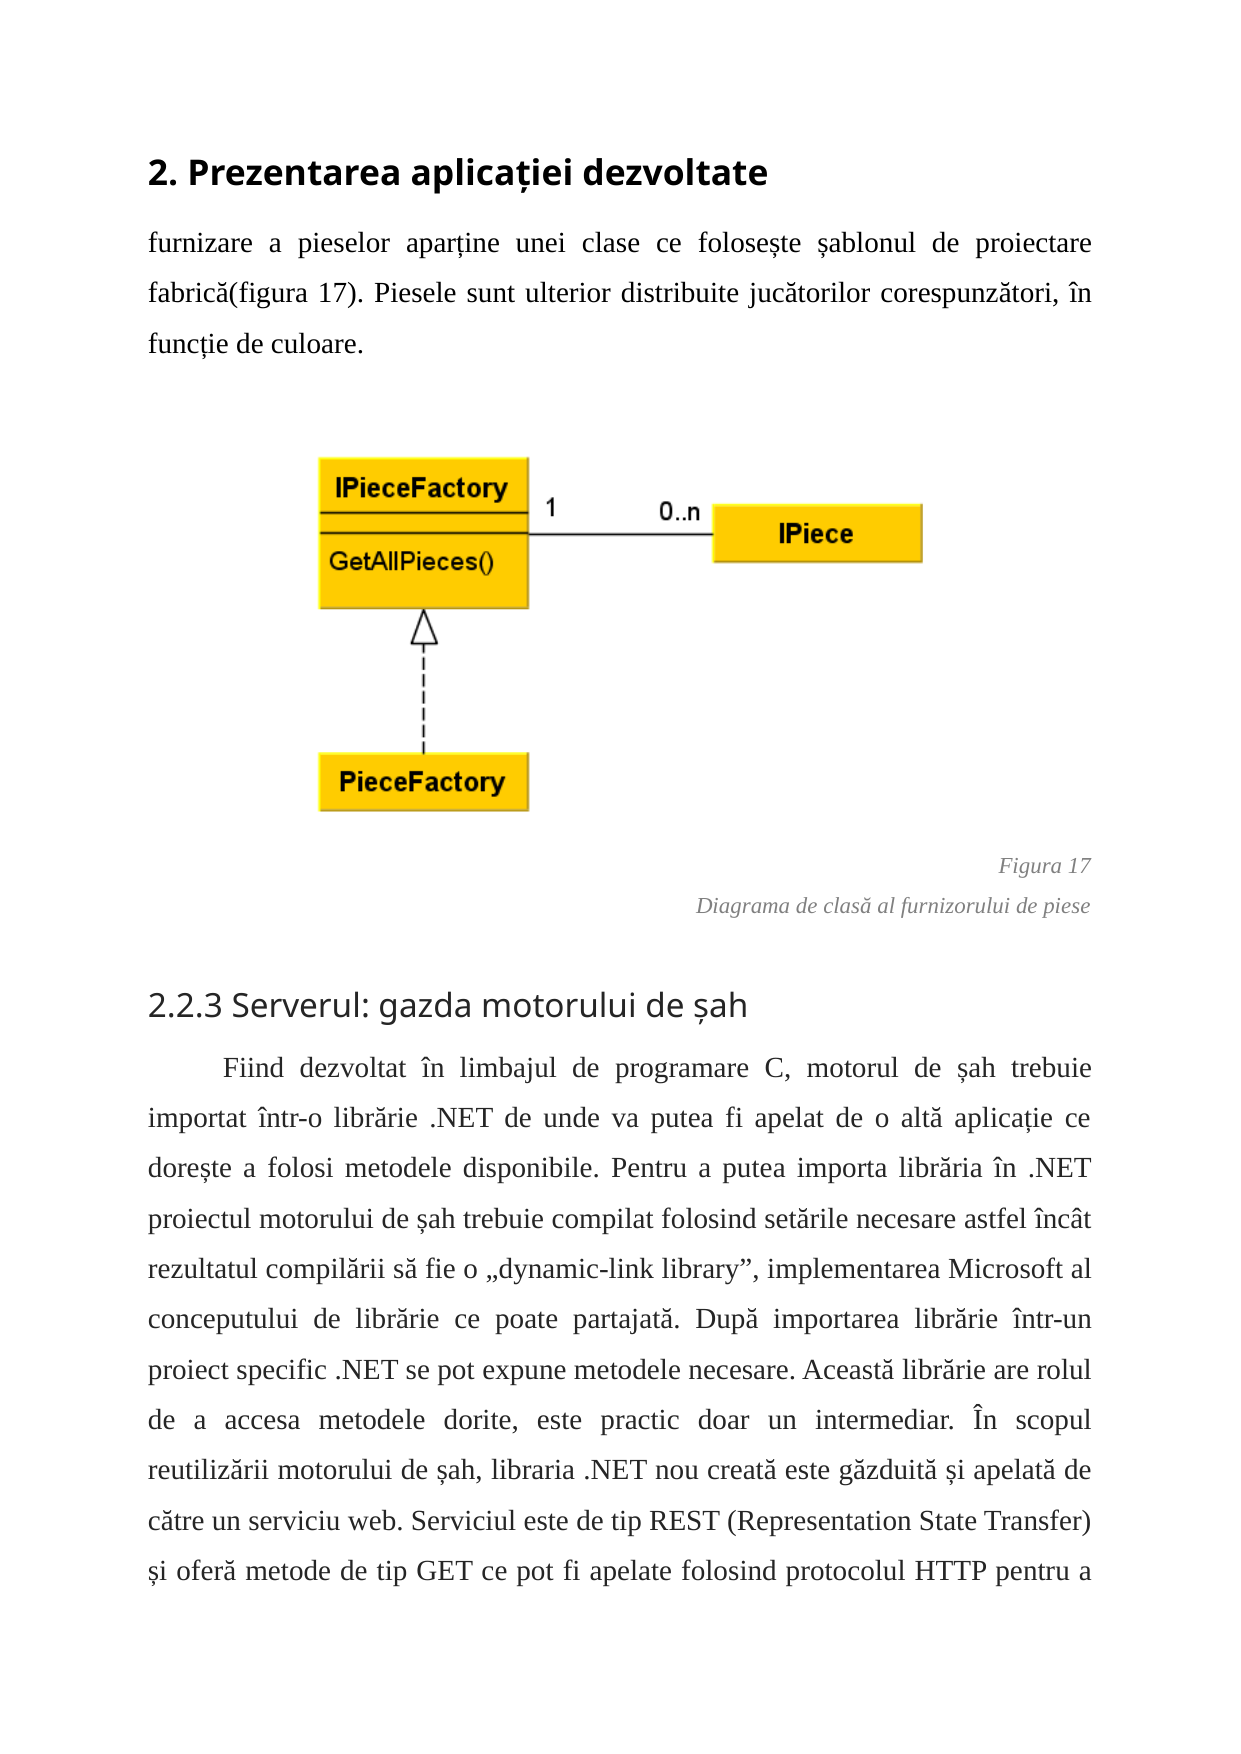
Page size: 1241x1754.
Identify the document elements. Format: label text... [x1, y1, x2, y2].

text 2.2.3 Serverul: gazda motorului de șah [148, 982, 1093, 1027]
text Figura 17 [148, 840, 1093, 879]
text furnizare a pieselor aparține unei clase ce folosește șablonul de proiectare fabrică(figura 17). Piesele sunt ulterior distribuite jucătorilor corespunzători, în funcție de culoare. [148, 225, 1093, 359]
text Fiind dezvoltat în limbajul de programare C, motorul de șah trebuie importat într-o librărie .NET de unde va putea fi apelat de o altă aplicație ce dorește a folosi metodele disponibile. Pentru a putea importa librăria în .NET proiectul motorului de șah trebuie compilat folosind setările necesare astfel încât rezultatul compilării să fie o „dynamic-link library”, implementarea Microsoft al conceputului de librărie ce poate partajată. După importarea librărie într-un proiect specific .NET se pot expune metodele necesare. Această librărie are rolul de a accesa metodele dorite, este practic doar un intermediar. În scopul reutilizării motorului de șah, libraria .NET nou creată este găzduită și apelată de către un serviciu web. Serviciul este de tip REST (Representation State Transfer) și oferă metode de tip GET ce pot fi apelate folosind protocolul HTTP pentru a [148, 1050, 1093, 1587]
picture [287, 426, 953, 840]
text Diagrama de clasă al furnizorului de piese [148, 892, 1093, 918]
